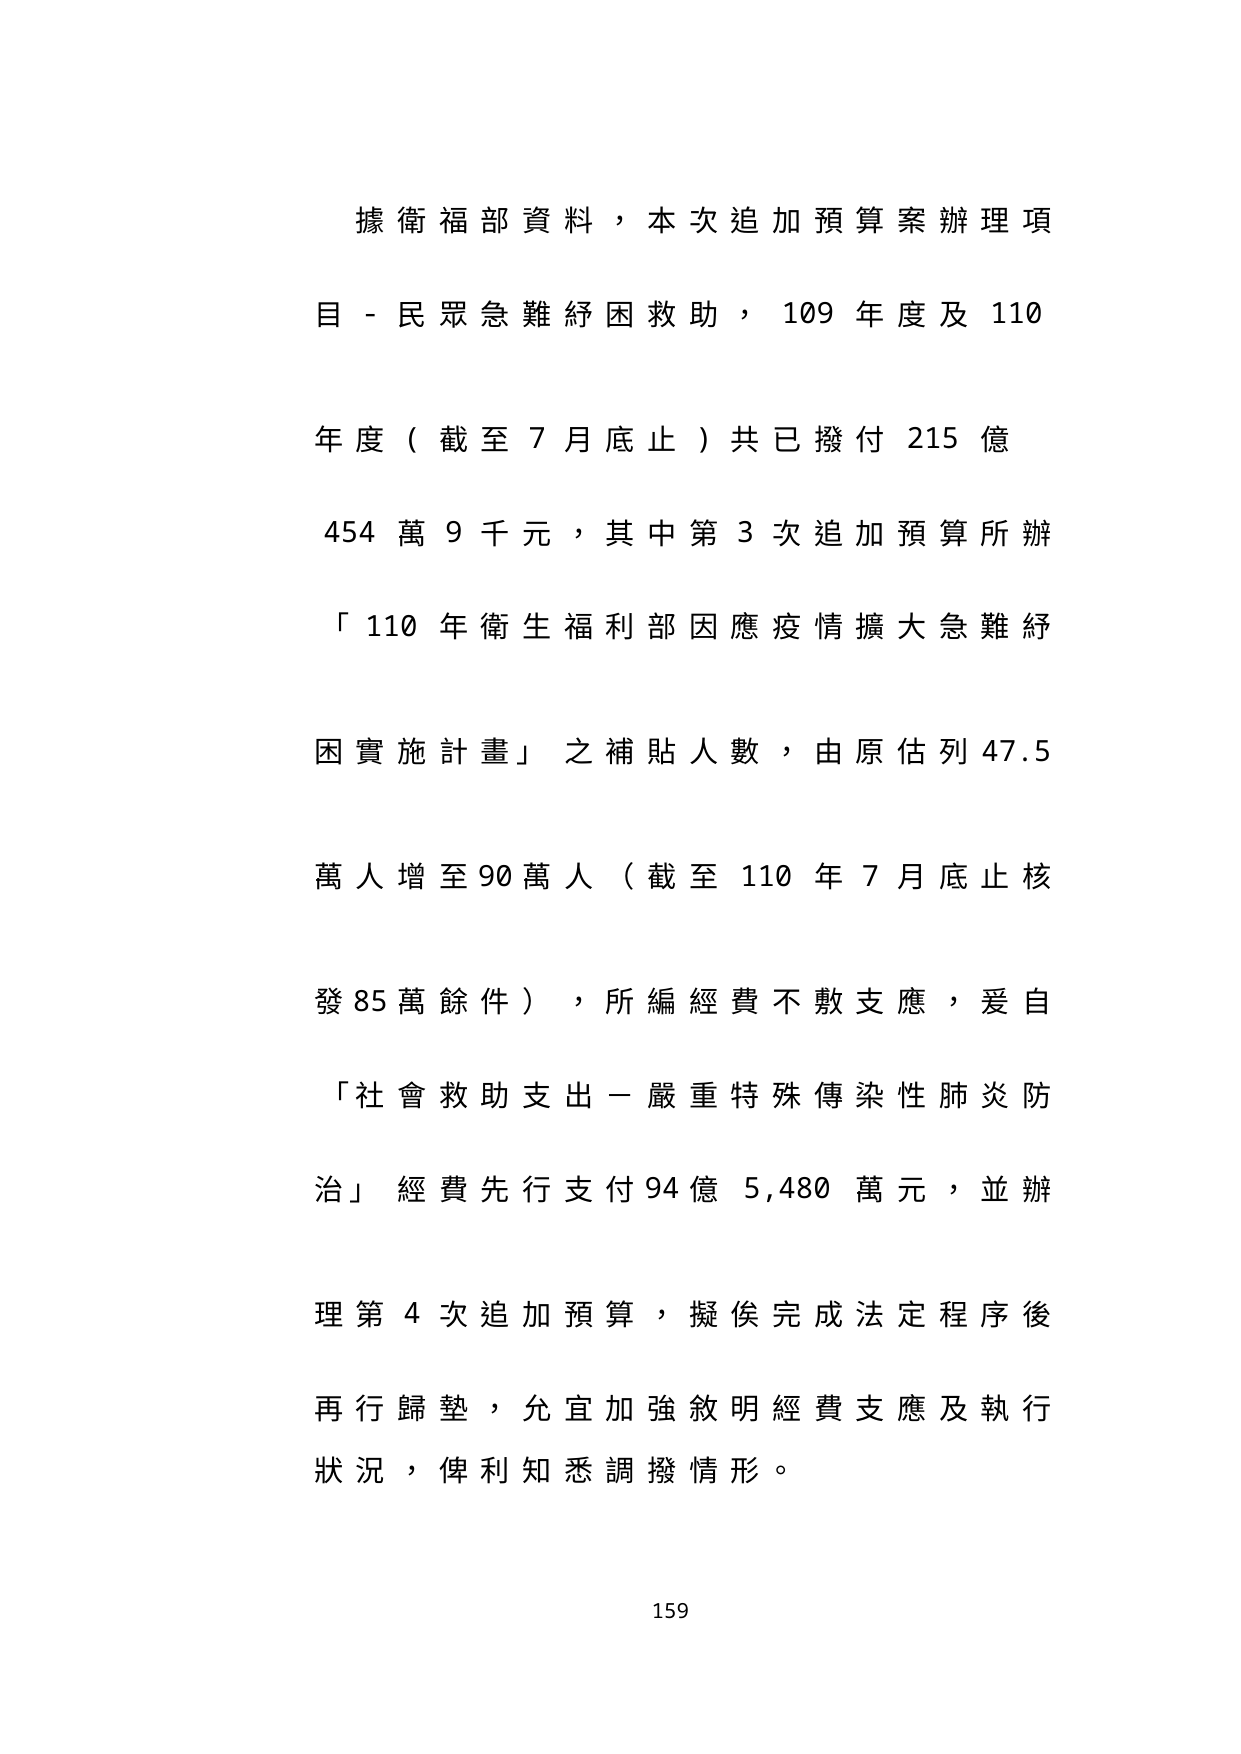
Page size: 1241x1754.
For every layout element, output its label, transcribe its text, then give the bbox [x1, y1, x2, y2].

text 據衛福部資料，本次追加預算案辦理項目-民眾急難紓困救助，109年度及110年度(截至7月底止)共已撥付215億454萬9千元，其中第3次追加預算所辦「110年衛生福利部因應疫情擴大急難紓困實施計畫」之補貼人數，由原估列47.5萬人增至90萬人（截至110年7月底止核發85萬餘件），所編經費不敷支應，爰自「社會救助支出－嚴重特殊傳染性肺炎防治」經費先行支付94億5,480萬元，並辦理第4次追加預算，擬俟完成法定程序後再行歸墊，允宜加強敘明經費支應及執行狀況，俾利知悉調撥情形。 [271, 177, 1058, 1490]
